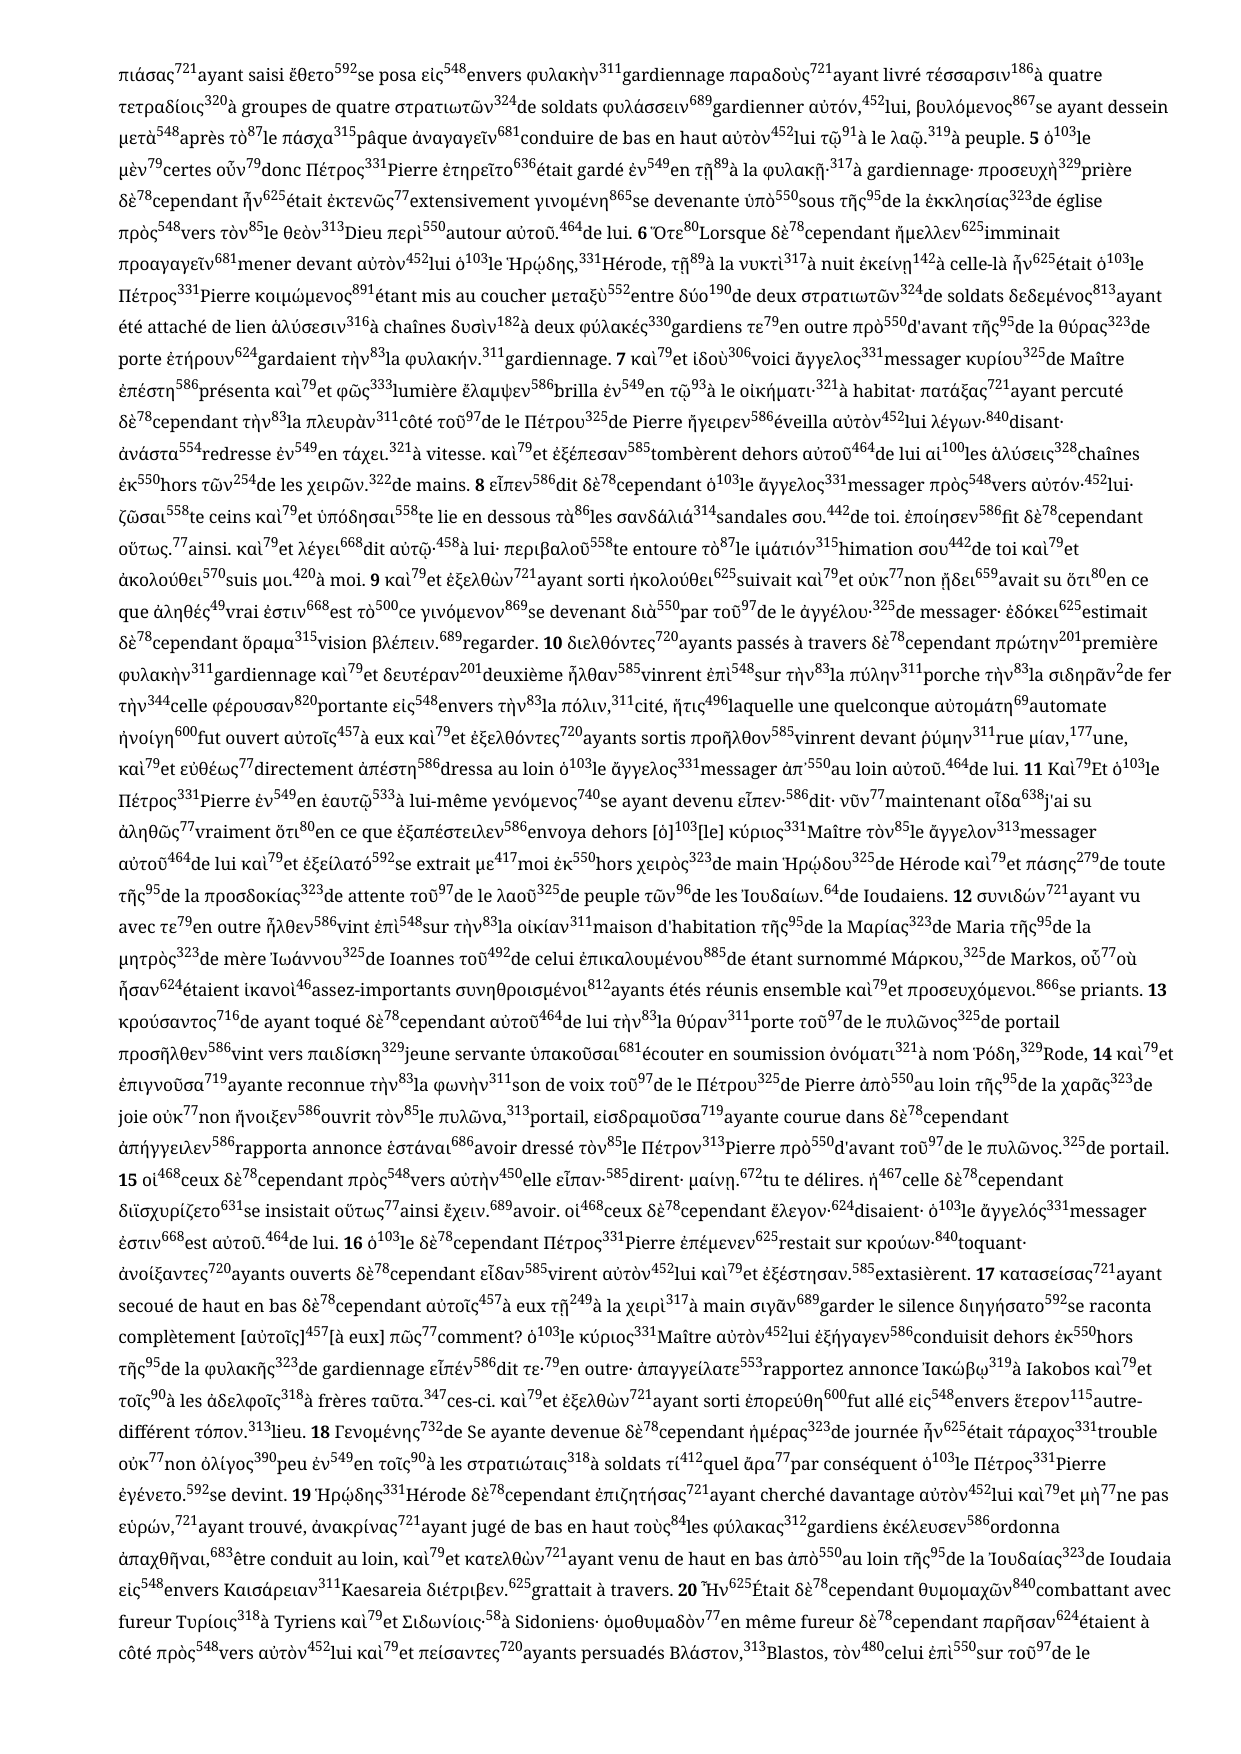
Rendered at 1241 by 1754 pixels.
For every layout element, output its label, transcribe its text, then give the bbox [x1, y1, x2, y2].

text 1 Κατ᾽548Selon ἐκεῖνον138celui-là δὲ78cependant τὸν85le καιρὸν313moment ἐπέβαλεν586surjeta Ἡρῴδης331Hérode ὁ103le βασιλεὺς331roi τὰς82les χεῖρας310mains κακῶσαί681faire du mal τινας372des quelconques τῶν357de ceux ἀπὸ550au loin τῆς95de la ἐκκλησίας.323de église. 2 ἀνεῖλεν586saisit de bas en haut δὲ78cependant Ἰάκωβον313Iakobos τὸν85le ἀδελφὸν313frère Ἰωάννου325de Ioannes μαχαίρῃ.317à machette. 3 Ἰδὼν721Ayant vu δὲ78cependant ὅτι80en ce que ἀρεστόν49agréable ἐστιν668est τοῖς90à les Ἰουδαίοις,58à Ioudaiens, προσέθετο592se apposa συλλαβεῖν681prendre ensemble καὶ77aussi Πέτρον,313Pierre, –935– ἦσαν624étaient δὲ78cependant [αἱ]100[les] ἡμέραι328journées τῶν98de les ἀζύμων66de sans levains –935– 4 ὃν480lequel καὶ77aussi πιάσας721ayant saisi ἔθετο592se posa εἰς548envers φυλακὴν311gardiennage παραδοὺς721ayant livré τέσσαρσιν186à quatre τετραδίοις320à groupes de quatre στρατιωτῶν324de soldats φυλάσσειν689gardienner αὐτόν,452lui, βουλόμενος867se ayant dessein μετὰ548après τὸ87le πάσχα315pâque ἀναγαγεῖν681conduire de bas en haut αὐτὸν452lui τῷ91à le λαῷ.319à peuple. 5 ὁ103le μὲν79certes οὖν79donc Πέτρος331Pierre ἐτηρεῖτο636était gardé ἐν549en τῇ89à la φυλακῇ·317à gardiennage· προσευχὴ329prière δὲ78cependant ἦν625était ἐκτενῶς77extensivement γινομένη865se devenante ὑπὸ550sous τῆς95de la ἐκκλησίας323de église πρὸς548vers τὸν85le θεὸν313Dieu περὶ550autour αὐτοῦ.464de lui. 6 Ὅτε80Lorsque δὲ78cependant ἤμελλεν625imminait προαγαγεῖν681mener devant αὐτὸν452lui ὁ103le Ἡρῴδης,331Hérode, τῇ89à la νυκτὶ317à nuit ἐκείνῃ142à celle-là ἦν625était ὁ103le Πέτρος331Pierre κοιμώμενος891étant mis au coucher μεταξὺ552entre δύο190de deux στρατιωτῶν324de soldats δεδεμένος813ayant été attaché de lien ἁλύσεσιν316à chaînes δυσὶν182à deux φύλακές330gardiens τε79en outre πρὸ550d'avant τῆς95de la θύρας323de porte ἐτήρουν624gardaient τὴν83la φυλακήν.311gardiennage. 7 καὶ79et ἰδοὺ306voici ἄγγελος331messager κυρίου325de Maître ἐπέστη586présenta καὶ79et φῶς333lumière ἔλαμψεν586brilla ἐν549en τῷ93à le οἰκήματι·321à habitat· πατάξας721ayant percuté δὲ78cependant τὴν83la πλευρὰν311côté τοῦ97de le Πέτρου325de Pierre ἤγειρεν586éveilla αὐτὸν452lui λέγων·840disant· ἀνάστα554redresse ἐν549en τάχει.321à vitesse. καὶ79et ἐξέπεσαν585tombèrent dehors αὐτοῦ464de lui αἱ100les ἁλύσεις328chaînes ἐκ550hors τῶν254de les χειρῶν.322de mains. 8 εἶπεν586dit δὲ78cependant ὁ103le ἄγγελος331messager πρὸς548vers αὐτόν·452lui· ζῶσαι558te ceins καὶ79et ὑπόδησαι558te lie en dessous τὰ86les σανδάλιά314sandales σου.442de toi. ἐποίησεν586fit δὲ78cependant οὕτως.77ainsi. καὶ79et λέγει668dit αὐτῷ·458à lui· περιβαλοῦ558te entoure τὸ87le ἱμάτιόν315himation σου442de toi καὶ79et ἀκολούθει570suis μοι.420à moi. 9 καὶ79et ἐξελθὼν721ayant sorti ἠκολούθει625suivait καὶ79et οὐκ77non ᾔδει659avait su ὅτι80en ce que ἀληθές49vrai ἐστιν668est τὸ500ce γινόμενον869se devenant διὰ550par τοῦ97de le ἀγγέλου·325de messager· ἐδόκει625estimait δὲ78cependant ὅραμα315vision βλέπειν.689regarder. 10 διελθόντες720ayants passés à travers δὲ78cependant πρώτην201première φυλακὴν311gardiennage καὶ79et δευτέραν201deuxième ἦλθαν585vinrent ἐπὶ548sur τὴν83la πύλην311porche τὴν83la σιδηρᾶν2de fer τὴν344celle φέρουσαν820portante εἰς548envers τὴν83la πόλιν,311cité, ἥτις496laquelle une quelconque αὐτομάτη69automate ἠνοίγη600fut ouvert αὐτοῖς457à eux καὶ79et ἐξελθόντες720ayants sortis προῆλθον585vinrent devant ῥύμην311rue μίαν,177une, καὶ79et εὐθέως77directement ἀπέστη586dressa au loin ὁ103le ἄγγελος331messager ἀπ᾽550au loin αὐτοῦ.464de lui. 11 Καὶ79Et ὁ103le Πέτρος331Pierre ἐν549en ἑαυτῷ533à lui-même γενόμενος740se ayant devenu εἶπεν·586dit· νῦν77maintenant οἶδα638j'ai su ἀληθῶς77vraiment ὅτι80en ce que ἐξαπέστειλεν586envoya dehors [ὁ]103[le] κύριος331Maître τὸν85le ἄγγελον313messager αὐτοῦ464de lui καὶ79et ἐξείλατό592se extrait με417moi ἐκ550hors χειρὸς323de main Ἡρῴδου325de Hérode καὶ79et πάσης279de toute τῆς95de la προσδοκίας323de attente τοῦ97de le λαοῦ325de peuple τῶν96de les Ἰουδαίων.64de Ioudaiens. 12 συνιδών721ayant vu avec τε79en outre ἦλθεν586vint ἐπὶ548sur τὴν83la οἰκίαν311maison d'habitation τῆς95de la Μαρίας323de Maria τῆς95de la μητρὸς323de mère Ἰωάννου325de Ioannes τοῦ492de celui ἐπικαλουμένου885de étant surnommé Μάρκου,325de Markos, οὗ77où ἦσαν624étaient ἱκανοὶ46assez-importants συνηθροισμένοι812ayants étés réunis ensemble καὶ79et προσευχόμενοι.866se priants. 13 κρούσαντος716de ayant toqué δὲ78cependant αὐτοῦ464de lui τὴν83la θύραν311porte τοῦ97de le πυλῶνος325de portail προσῆλθεν586vint vers παιδίσκη329jeune servante ὑπακοῦσαι681écouter en soumission ὀνόματι321à nom Ῥόδη,329Rode, 14 καὶ79et ἐπιγνοῦσα719ayante reconnue τὴν83la φωνὴν311son de voix τοῦ97de le Πέτρου325de Pierre ἀπὸ550au loin τῆς95de la χαρᾶς323de joie οὐκ77non ἤνοιξεν586ouvrit τὸν85le πυλῶνα,313portail, εἰσδραμοῦσα719ayante courue dans δὲ78cependant ἀπήγγειλεν586rapporta annonce ἑστάναι686avoir dressé τὸν85le Πέτρον313Pierre πρὸ550d'avant τοῦ97de le πυλῶνος.325de portail. 15 οἱ468ceux δὲ78cependant πρὸς548vers αὐτὴν450elle εἶπαν·585dirent· μαίνῃ.672tu te délires. ἡ467celle δὲ78cependant διϊσχυρίζετο631se insistait οὕτως77ainsi ἔχειν.689avoir. οἱ468ceux δὲ78cependant ἔλεγον·624disaient· ὁ103le ἄγγελός331messager ἐστιν668est αὐτοῦ.464de lui. 16 ὁ103le δὲ78cependant Πέτρος331Pierre ἐπέμενεν625restait sur κρούων·840toquant· ἀνοίξαντες720ayants ouverts δὲ78cependant εἶδαν585virent αὐτὸν452lui καὶ79et ἐξέστησαν.585extasièrent. 17 κατασείσας721ayant secoué de haut en bas δὲ78cependant αὐτοῖς457à eux τῇ249à la χειρὶ317à main σιγᾶν689garder le silence διηγήσατο592se raconta complètement [αὐτοῖς]457[à eux] πῶς77comment? ὁ103le κύριος331Maître αὐτὸν452lui ἐξήγαγεν586conduisit dehors ἐκ550hors τῆς95de la φυλακῆς323de gardiennage εἶπέν586dit τε·79en outre· ἀπαγγείλατε553rapportez annonce Ἰακώβῳ319à Iakobos καὶ79et τοῖς90à les ἀδελφοῖς318à frères ταῦτα.347ces-ci. καὶ79et ἐξελθὼν721ayant sorti ἐπορεύθη600fut allé εἰς548envers ἕτερον115autre-différent τόπον.313lieu. 18 Γενομένης732de Se ayante devenue δὲ78cependant ἡμέρας323de journée ἦν625était τάραχος331trouble οὐκ77non ὀλίγος390peu ἐν549en τοῖς90à les στρατιώταις318à soldats τί412quel ἄρα77par conséquent ὁ103le Πέτρος331Pierre ἐγένετο.592se devint. 19 Ἡρῴδης331Hérode δὲ78cependant ἐπιζητήσας721ayant cherché davantage αὐτὸν452lui καὶ79et μὴ77ne pas εὑρών,721ayant trouvé, ἀνακρίνας721ayant jugé de bas en haut τοὺς84les φύλακας312gardiens ἐκέλευσεν586ordonna ἀπαχθῆναι,683être conduit au loin, καὶ79et κατελθὼν721ayant venu de haut en bas ἀπὸ550au loin τῆς95de la Ἰουδαίας323de Ioudaia εἰς548envers Καισάρειαν311Kaesareia διέτριβεν.625grattait à travers. 20 Ἦν625Était δὲ78cependant θυμομαχῶν840combattant avec fureur Τυρίοις318à Tyriens καὶ79et Σιδωνίοις·58à Sidoniens· ὁμοθυμαδὸν77en même fureur δὲ78cependant παρῆσαν624étaient à côté πρὸς548vers αὐτὸν452lui καὶ79et πείσαντες720ayants persuadés Βλάστον,313Blastos, τὸν480celui ἐπὶ550sur τοῦ97de le κοιτῶνος325de chambre à coucher τοῦ97de le βασιλέως,325de roi, ᾐτοῦντο630se demandaient εἰρήνην311paix διὰ548par le fait de τὸ348ce τρέφεσθαι692être nourri αὐτῶν463de eux τὴν83la χώραν311région ἀπὸ550au loin τῆς95de la βασιλικῆς.63de royalique. 21 τακτῇ8à ordonnée δὲ78cependant ἡμέρᾳ317à journée ὁ103le Ἡρῴδης331Hérode ἐνδυσάμενος740se ayant envêtu ἐσθῆτα311habillement βασιλικὴν2royalique [καὶ]79[et] καθίσας721ayant assis ἐπὶ550sur τοῦ99de le βήματος327de estrade ἐδημηγόρει625haranguait publiquement πρὸς548vers αὐτούς,451eux, 22 ὁ103le δὲ78cependant δῆμος331population ἐπεφώνει·625sonnait sur· θεοῦ325de Dieu φωνὴ329son de voix καὶ79et οὐκ77non ἀνθρώπου.325de être humain. 23 παραχρῆμα77instantanément δὲ78cependant ἐπάταξεν586percuta αὐτὸν452lui ἄγγελος331messager κυρίου325de Maître ἀνθ᾽550contre ὧν493de lesquels οὐκ77non ἔδωκεν586donna τὴν83la δόξαν311gloire τῷ91à le θεῷ,319à Dieu, καὶ79et γενόμενος740se ayant devenu σκωληκόβρωτος47mangé de ver ἐξέψυξεν.586expira l'âme. 24 Ὁ103Le δὲ78cependant λόγος331discours τοῦ97de le θεοῦ325de Dieu ηὔξανεν625croissait καὶ79et ἐπληθύνετο.636était multiplié. 25 Βαρναβᾶς331Bar-Nabas δὲ78cependant καὶ79et Σαῦλος331Saul ὑπέστρεψαν585retournèrent en arrière εἰς548envers Ἰερουσαλὴμ311Ierousalem πληρώσαντες720ayants faits plénitude τὴν83la διακονίαν,311service, συμπαραλαβόντες720ayants pris à côté avec Ἰωάννην313Ioannes τὸν346celui ἐπικληθέντα744ayant été surnommé Μᾶρκον.313Markos. [118, 59, 1181, 1665]
